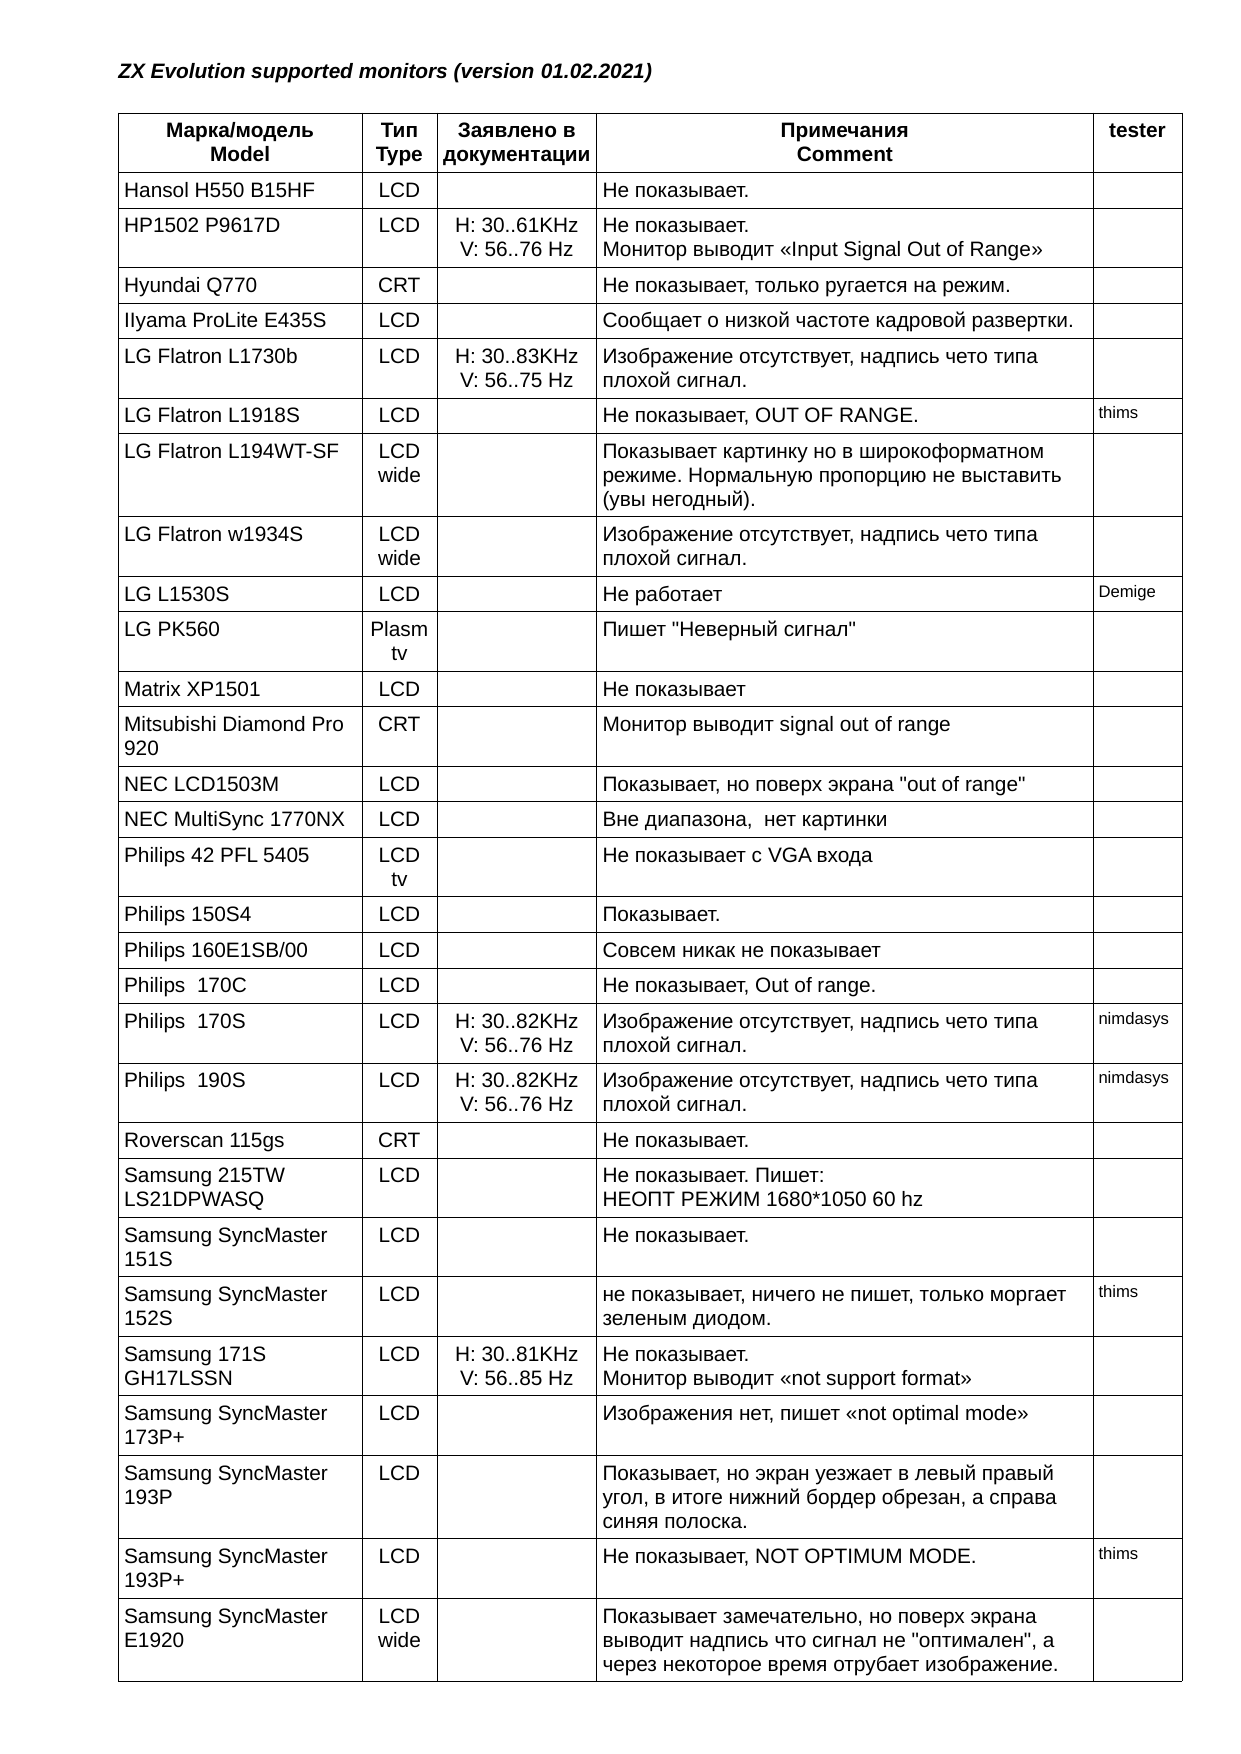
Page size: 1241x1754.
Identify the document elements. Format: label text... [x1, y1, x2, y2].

table_cell [1094, 434, 1182, 516]
table_cell LG Flatron L1918S [119, 399, 362, 433]
table_cell не показывает, ничего не пишет, только моргает зеленым диодом. [597, 1277, 1093, 1336]
table_cell Philips 160E1SB/00 [119, 933, 362, 967]
table_cell LG Flatron w1934S [119, 517, 362, 576]
table_cell [438, 1123, 596, 1157]
table_cell Сообщает о низкой частоте кадровой развертки. [597, 304, 1093, 338]
table_cell Показывает, но экран уезжает в левый правый угол, в итоге нижний бордер обрезан, а справа синяя полоска. [597, 1456, 1093, 1538]
table_cell Показывает замечательно, но поверх экрана выводит надпись что сигнал не "оптимален", а через некоторое время отрубает изображение. [597, 1599, 1093, 1681]
table_cell [1094, 707, 1182, 766]
table_cell LCD [363, 1004, 437, 1062]
table_cell [1094, 1159, 1182, 1217]
table_cell NEC LCD1503M [119, 767, 362, 801]
table_cell LCD wide [363, 517, 437, 576]
table_cell [1094, 802, 1182, 837]
table_cell H: 30..81KHz V: 56..85 Hz [438, 1337, 596, 1395]
table_cell Samsung SyncMaster 193P+ [119, 1539, 362, 1598]
table_cell Показывает, но поверх экрана "out of range" [597, 767, 1093, 801]
table_cell [1094, 767, 1182, 801]
table_cell thims [1094, 1277, 1182, 1336]
table_cell Samsung 171S GH17LSSN [119, 1337, 362, 1395]
table_cell [438, 517, 596, 576]
table_cell H: 30..83KHz V: 56..75 Hz [438, 339, 596, 397]
table_cell LCD [363, 399, 437, 433]
table_cell LG Flatron L194WT-SF [119, 434, 362, 516]
table_cell [438, 304, 596, 338]
table_cell LCD [363, 1396, 437, 1455]
table_cell LCD wide [363, 434, 437, 516]
table_cell Samsung SyncMaster 152S [119, 1277, 362, 1336]
table_cell Пишет "Неверный сигнал" [597, 612, 1093, 671]
table_cell [438, 1159, 596, 1217]
table_cell Philips 150S4 [119, 897, 362, 932]
table_cell Mitsubishi Diamond Pro 920 [119, 707, 362, 766]
table_cell Изображение отсутствует, надпись чето типа плохой сигнал. [597, 1004, 1093, 1062]
table_cell [1094, 517, 1182, 576]
table_cell LCD [363, 1218, 437, 1276]
table_cell [1094, 672, 1182, 706]
table_cell [1094, 933, 1182, 967]
table_cell LCD [363, 1337, 437, 1395]
table_cell Не показывает, только ругается на режим. [597, 268, 1093, 302]
table_cell CRT [363, 1123, 437, 1157]
table_cell Монитор выводит signal out of range [597, 707, 1093, 766]
table_cell CRT [363, 707, 437, 766]
table_cell LCD [363, 1539, 437, 1598]
table_cell [438, 173, 596, 207]
table_header Заявлено в документации [438, 114, 596, 172]
table_cell Demige [1094, 577, 1182, 611]
table_cell [1094, 838, 1182, 896]
table_cell [438, 767, 596, 801]
table_cell thims [1094, 1539, 1182, 1598]
table_cell H: 30..61KHz V: 56..76 Hz [438, 209, 596, 267]
table_cell LCD [363, 1064, 437, 1122]
table_cell nimdasys [1094, 1064, 1182, 1122]
table_cell [1094, 969, 1182, 1003]
table_cell LCD tv [363, 838, 437, 896]
table_cell Вне диапазона, нет картинки [597, 802, 1093, 837]
table_cell [1094, 1456, 1182, 1538]
table_cell LCD [363, 969, 437, 1003]
table_header tester [1094, 114, 1182, 172]
table_cell [438, 933, 596, 967]
table_cell thims [1094, 399, 1182, 433]
table_cell [438, 399, 596, 433]
table_cell [1094, 1599, 1182, 1681]
table_cell Не показывает, NOT OPTIMUM MODE. [597, 1539, 1093, 1598]
table_cell LCD [363, 209, 437, 267]
table_cell LCD [363, 577, 437, 611]
table_cell LCD wide [363, 1599, 437, 1681]
table_cell H: 30..82KHz V: 56..76 Hz [438, 1004, 596, 1062]
table_cell Samsung 215TW LS21DPWASQ [119, 1159, 362, 1217]
table_cell [438, 1218, 596, 1276]
table_cell Не показывает с VGA входа [597, 838, 1093, 896]
table_cell Philips 170C [119, 969, 362, 1003]
table_cell Hyundai Q770 [119, 268, 362, 302]
table_cell Не показывает. Монитор выводит «not support format» [597, 1337, 1093, 1395]
table_cell LCD [363, 897, 437, 932]
table_cell [438, 434, 596, 516]
table_cell LCD [363, 672, 437, 706]
table_cell Изображение отсутствует, надпись чето типа плохой сигнал. [597, 1064, 1093, 1122]
table_cell Показывает. [597, 897, 1093, 932]
table_cell Не показывает. Пишет: НЕОПТ РЕЖИМ 1680*1050 60 hz [597, 1159, 1093, 1217]
table_cell [1094, 897, 1182, 932]
table_cell Plasm tv [363, 612, 437, 671]
table_cell Не показывает. [597, 173, 1093, 207]
table_cell Samsung SyncMaster 151S [119, 1218, 362, 1276]
table_cell [438, 969, 596, 1003]
table_cell Matrix XP1501 [119, 672, 362, 706]
table_cell [438, 612, 596, 671]
table_cell [1094, 268, 1182, 302]
table_header Тип Type [363, 114, 437, 172]
table_cell [438, 707, 596, 766]
table_cell LCD [363, 767, 437, 801]
table_cell Показывает картинку но в широкоформатном режиме. Нормальную пропорцию не выставить (увы негодный). [597, 434, 1093, 516]
table_cell CRT [363, 268, 437, 302]
table_cell LCD [363, 304, 437, 338]
table_cell Не показывает. [597, 1218, 1093, 1276]
table_cell [1094, 1123, 1182, 1157]
table_cell [1094, 339, 1182, 397]
table_header Марка/модель Model [119, 114, 362, 172]
table_cell [1094, 1396, 1182, 1455]
table_cell [1094, 612, 1182, 671]
table_cell [438, 1396, 596, 1455]
table_cell Philips 190S [119, 1064, 362, 1122]
table_cell Samsung SyncMaster 173P+ [119, 1396, 362, 1455]
table_cell [438, 268, 596, 302]
table_cell LG PK560 [119, 612, 362, 671]
table_cell [438, 897, 596, 932]
table_cell Не работает [597, 577, 1093, 611]
table_cell Cовсем никак не показывает [597, 933, 1093, 967]
table_cell NEC MultiSync 1770NX [119, 802, 362, 837]
table_cell [1094, 1337, 1182, 1395]
table_cell [438, 577, 596, 611]
table_cell LG Flatron L1730b [119, 339, 362, 397]
table_cell LCD [363, 1456, 437, 1538]
table_cell [1094, 1218, 1182, 1276]
table_cell [1094, 304, 1182, 338]
table_cell Не показывает, OUT OF RANGE. [597, 399, 1093, 433]
table_cell Изображение отсутствует, надпись чето типа плохой сигнал. [597, 517, 1093, 576]
table_cell [1094, 209, 1182, 267]
table_cell IIyama ProLite E435S [119, 304, 362, 338]
table_cell Philips 170S [119, 1004, 362, 1062]
table_cell LCD [363, 1277, 437, 1336]
table_cell Не показывает, Out of range. [597, 969, 1093, 1003]
table_cell HP1502 P9617D [119, 209, 362, 267]
table_cell H: 30..82KHz V: 56..76 Hz [438, 1064, 596, 1122]
table_cell Изображения нет, пишет «not optimal mode» [597, 1396, 1093, 1455]
table_cell nimdasys [1094, 1004, 1182, 1062]
table_cell Samsung SyncMaster E1920 [119, 1599, 362, 1681]
table_cell [438, 802, 596, 837]
table_cell Не показывает. [597, 1123, 1093, 1157]
table_cell Изображение отсутствует, надпись чето типа плохой сигнал. [597, 339, 1093, 397]
table_cell [438, 1456, 596, 1538]
table_cell Philips 42 PFL 5405 [119, 838, 362, 896]
table_cell [438, 1277, 596, 1336]
table_cell [438, 672, 596, 706]
table_cell [438, 1599, 596, 1681]
table_cell Не показывает [597, 672, 1093, 706]
table_header Примечания Comment [597, 114, 1093, 172]
table_cell LCD [363, 1159, 437, 1217]
table_cell LCD [363, 933, 437, 967]
table_cell LCD [363, 339, 437, 397]
table_cell LG L1530S [119, 577, 362, 611]
table_cell [1094, 173, 1182, 207]
table_cell LCD [363, 802, 437, 837]
table_cell Не показывает. Монитор выводит «Input Signal Out of Range» [597, 209, 1093, 267]
table_cell Hansol H550 B15HF [119, 173, 362, 207]
table_cell [438, 1539, 596, 1598]
table_cell LCD [363, 173, 437, 207]
table_cell [438, 838, 596, 896]
table_cell Samsung SyncMaster 193P [119, 1456, 362, 1538]
table_cell Roverscan 115gs [119, 1123, 362, 1157]
